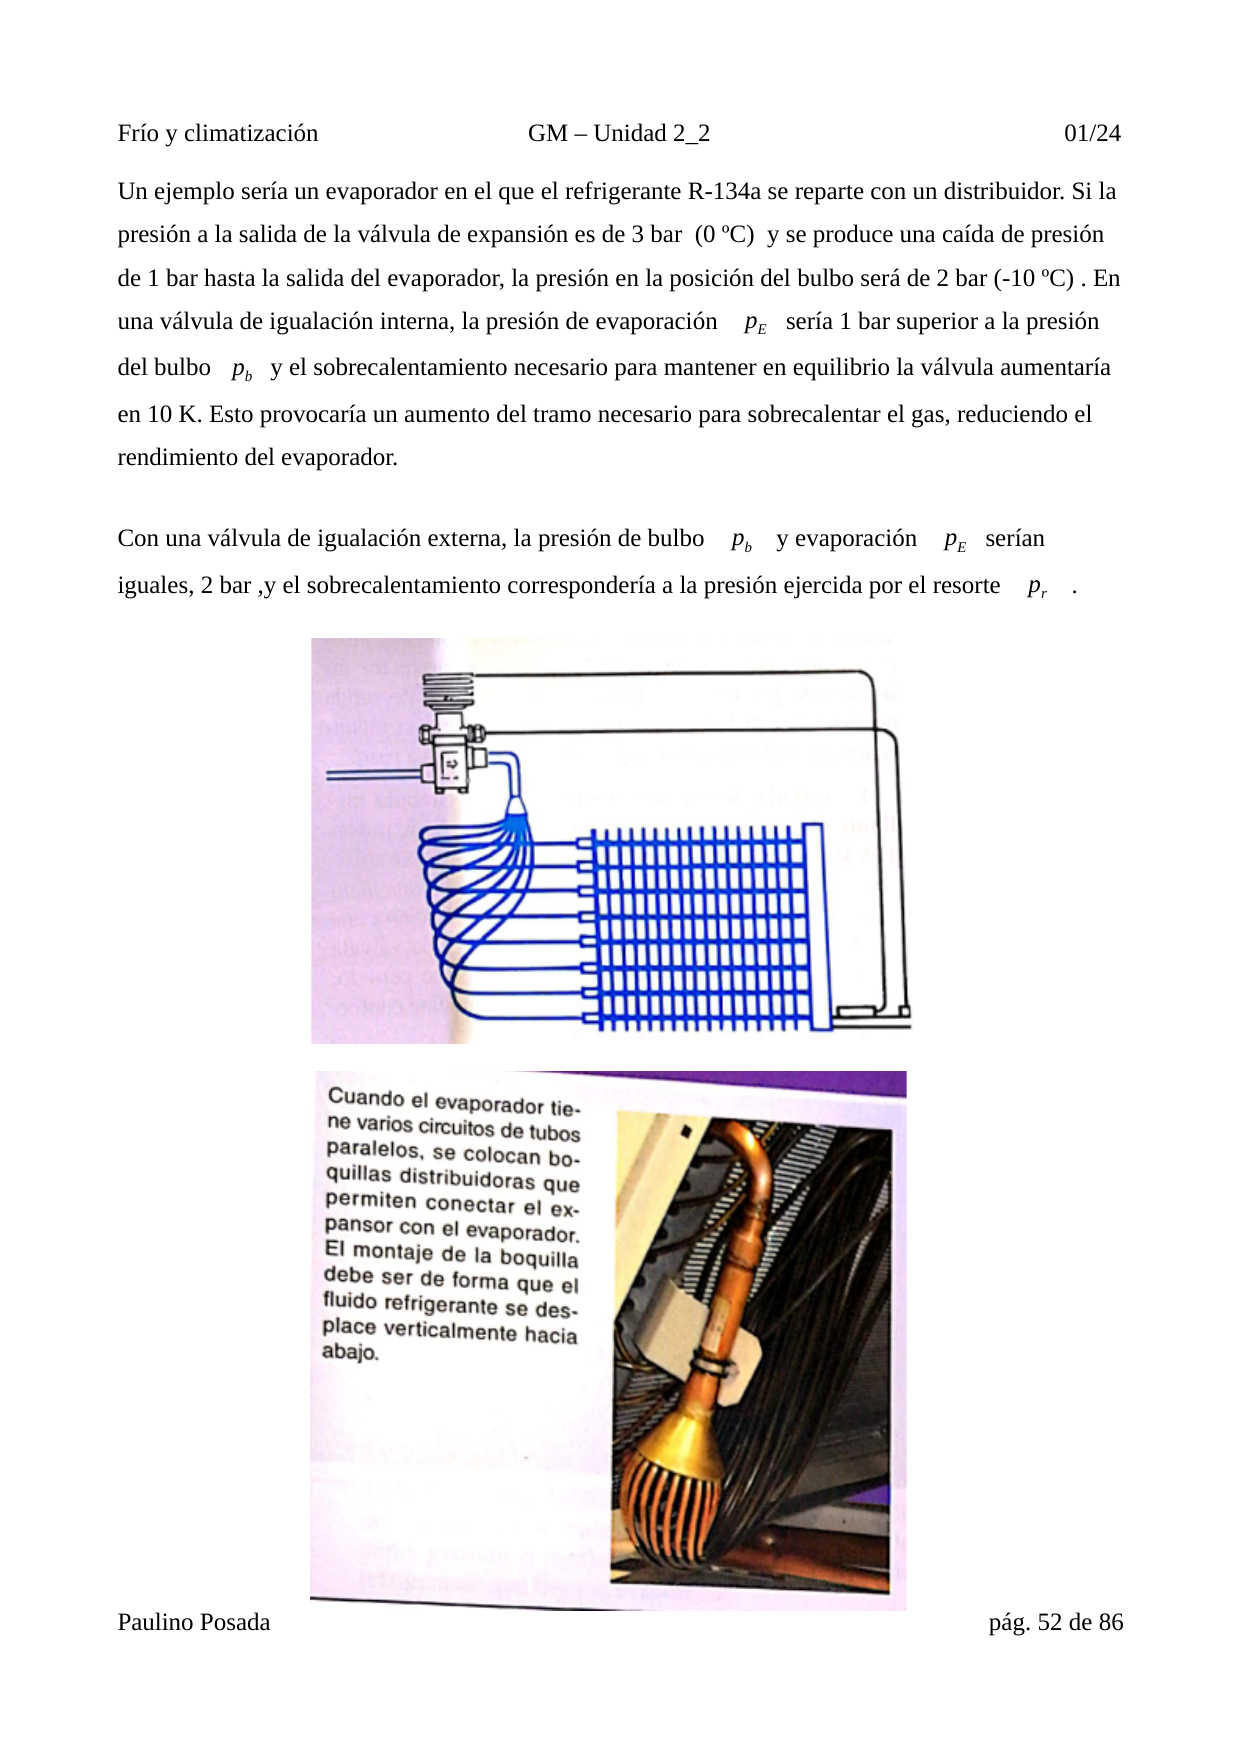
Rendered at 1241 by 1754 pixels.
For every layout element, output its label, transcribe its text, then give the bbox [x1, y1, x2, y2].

text Un ejemplo sería un evaporador en el que el refrigerante R-134a se reparte con un distribuidor. Si la presión a la salida de la válvula de expansión es de 3 bar (0 ºC) y se produce una caída de presión de 1 bar hasta la salida del evaporador, la presión en la posición del bulbo será de 2 bar (-10 ºC) . En una válvula de igualación interna, la presión de evaporación sería 1 bar superior a la presión del bulboy el sobrecalentamiento necesario para mantener en equilibrio la válvula aumentaría en 10 K. Esto provocaría un aumento del tramo necesario para sobrecalentar el gas, reduciendo el rendimiento del evaporador. [117, 176, 1123, 471]
picture [311, 638, 928, 1044]
text Con una válvula de igualación externa, la presión de bulbo y evaporación serían iguales, 2 bar ,y el sobrecalentamiento correspondería a la presión ejercida por el resorte . [117, 523, 1123, 602]
picture [310, 1071, 907, 1611]
